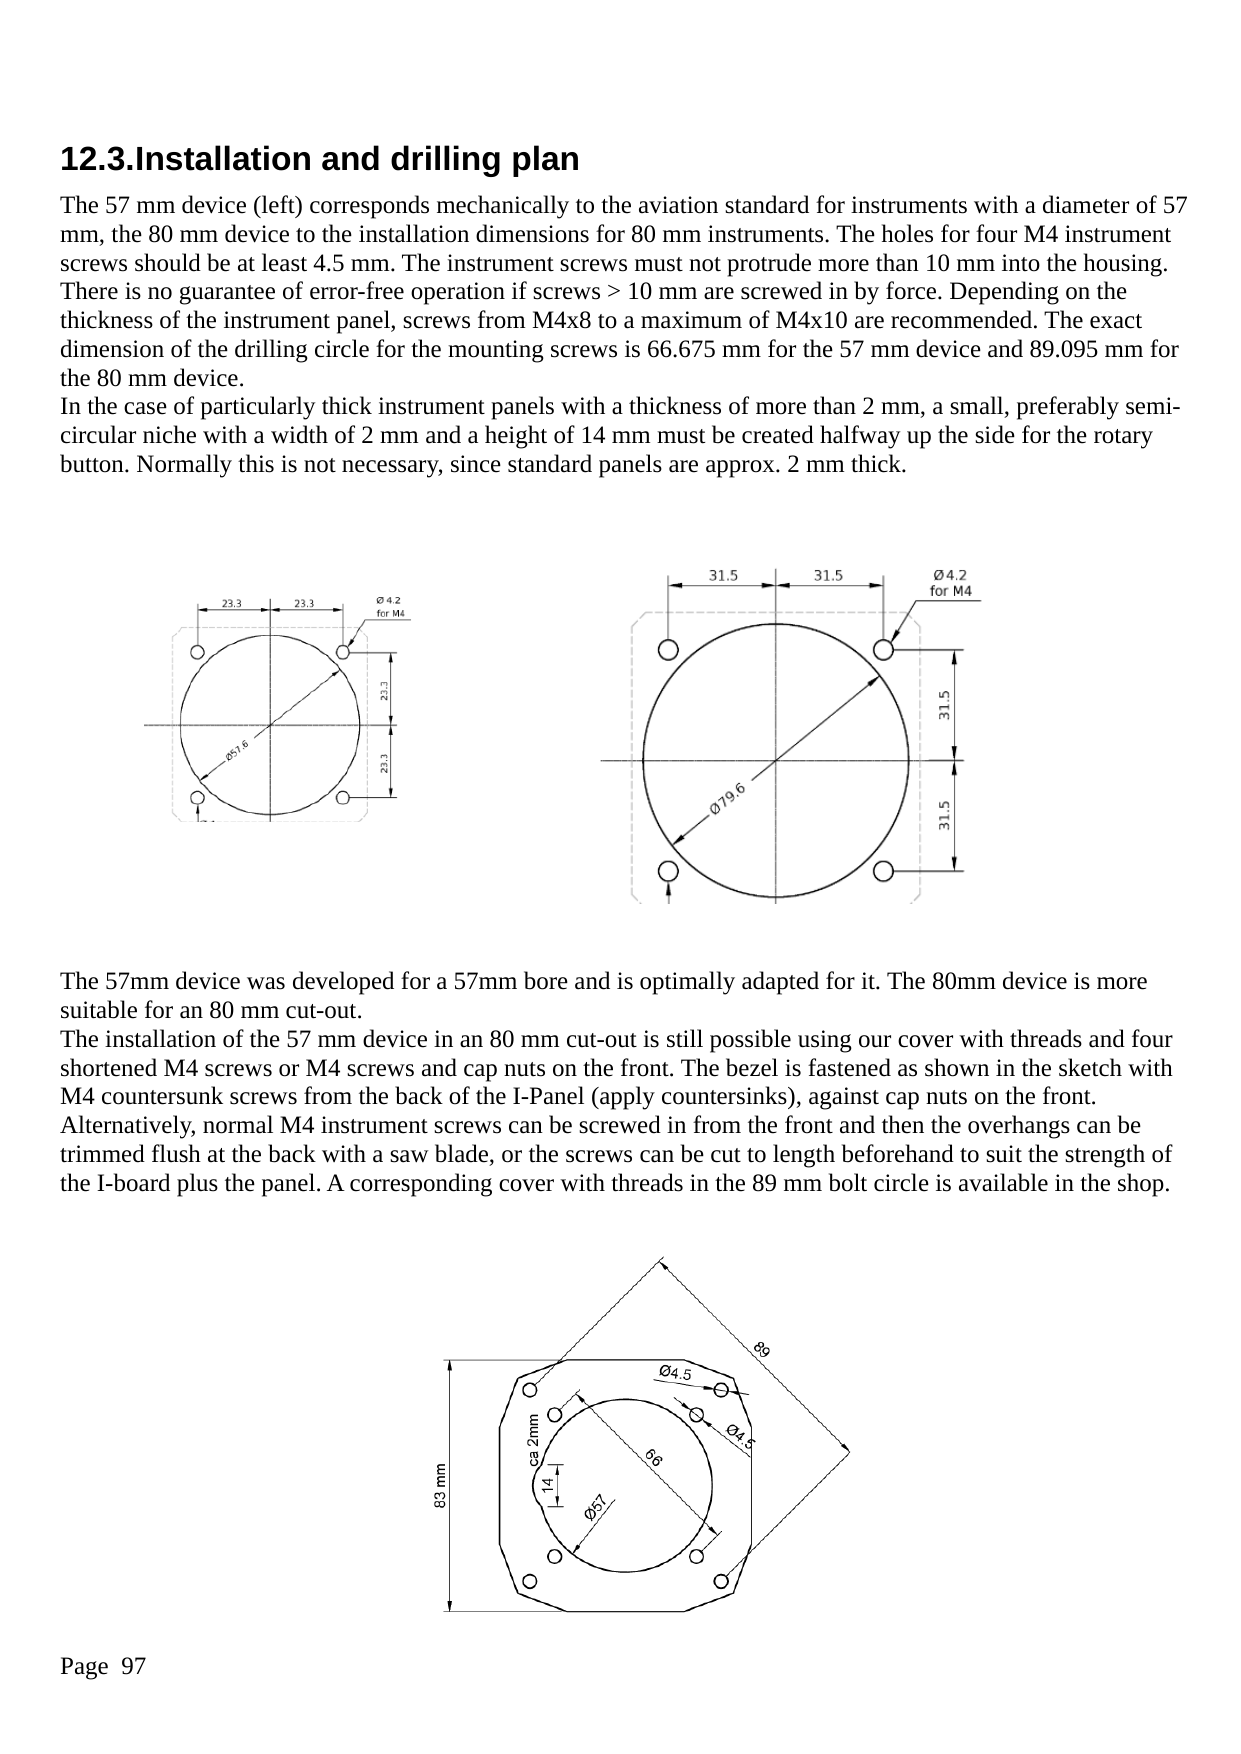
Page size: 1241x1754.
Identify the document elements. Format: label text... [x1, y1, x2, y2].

picture [395, 1244, 851, 1623]
text In the case of particularly thick instrument panels with a thickness of more than 2 mm, a small, preferably semi-circular niche with a width of 2 mm and a height of 14 mm must be created halfway up the side for the rotary button. Normally this is not necessary, since standard panels are approx. 2 mm thick. [60, 391, 1207, 478]
subtitle Installation and drilling plan [60, 139, 1207, 178]
picture [600, 557, 1012, 904]
picture [144, 589, 412, 822]
text The 57mm device was developed for a 57mm bore and is optimally adapted for it. The 80mm device is more suitable for an 80 mm cut-out. [60, 966, 1207, 1024]
text The 57 mm device (left) corresponds mechanically to the aviation standard for instruments with a diameter of 57 mm, the 80 mm device to the installation dimensions for 80 mm instruments. The holes for four M4 instrument screws should be at least 4.5 mm. The instrument screws must not protrude more than 10 mm into the housing. There is no guarantee of error-free operation if screws > 10 mm are screwed in by force. Depending on the thickness of the instrument panel, screws from M4x8 to a maximum of M4x10 are recommended. The exact dimension of the drilling circle for the mounting screws is 66.675 mm for the 57 mm device and 89.095 mm for the 80 mm device. [60, 190, 1207, 391]
text The installation of the 57 mm device in an 80 mm cut-out is still possible using our cover with threads and four shortened M4 screws or M4 screws and cap nuts on the front. The bezel is fastened as shown in the sketch with M4 countersunk screws from the back of the I-Panel (apply countersinks), against cap nuts on the front. Alternatively, normal M4 instrument screws can be screwed in from the front and then the overhangs can be trimmed flush at the back with a saw blade, or the screws can be cut to length beforehand to suit the strength of the I-board plus the panel. A corresponding cover with threads in the 89 mm bolt circle is available in the shop. [60, 1024, 1207, 1196]
